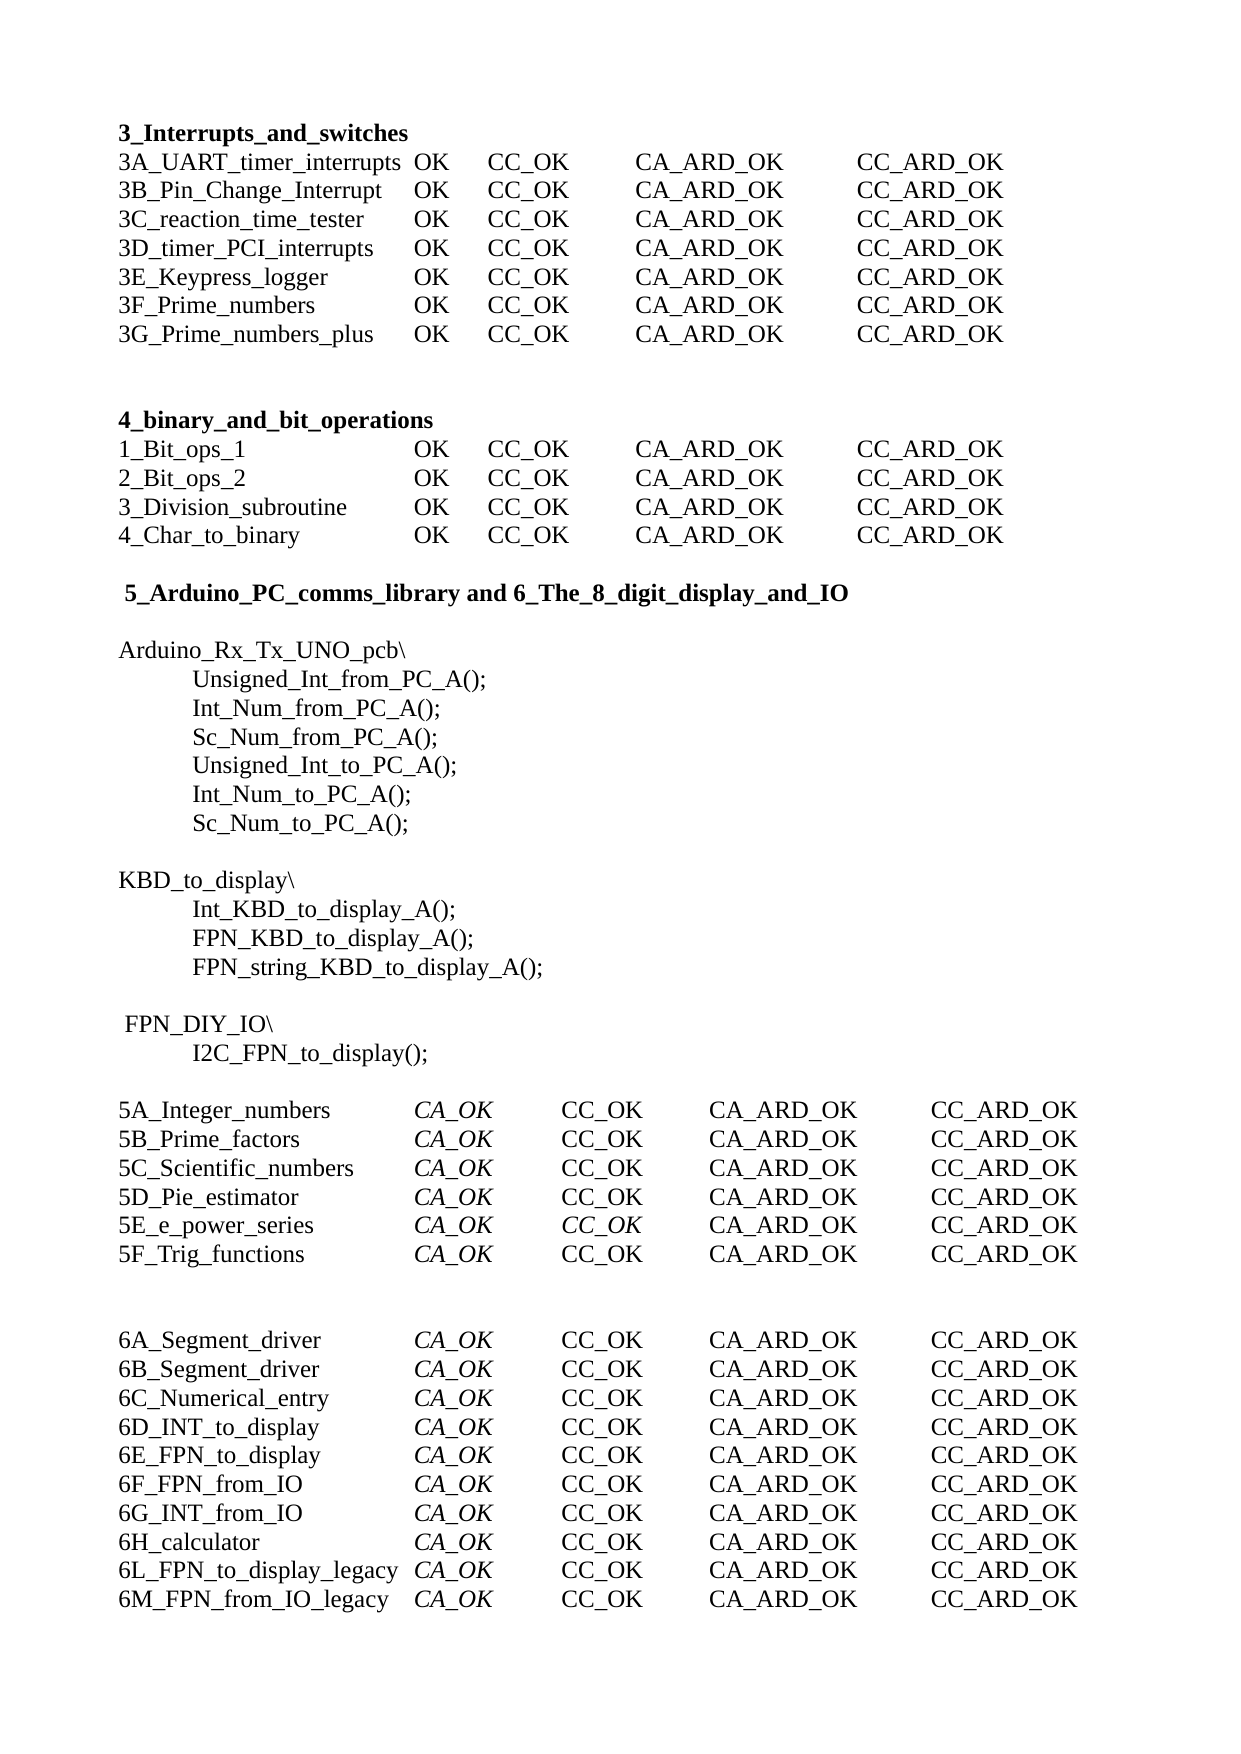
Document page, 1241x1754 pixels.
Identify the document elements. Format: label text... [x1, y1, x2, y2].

text I2C_FPN_to_display(); [118, 1038, 1122, 1067]
text Unsigned_Int_to_PC_A(); [118, 751, 1122, 779]
text Int_Num_from_PC_A(); [118, 693, 1122, 722]
text Int_Num_to_PC_A(); [118, 779, 1122, 808]
text 3A_UART_timer_interrupts OK CC_OK CA_ARD_OK CC_ARD_OK [118, 147, 1122, 176]
text 6G_INT_from_IO CA_OK CC_OK CA_ARD_OK CC_ARD_OK [118, 1498, 1122, 1527]
text 4_Char_to_binary OK CC_OK CA_ARD_OK CC_ARD_OK [118, 521, 1122, 549]
text 6E_FPN_to_display CA_OK CC_OK CA_ARD_OK CC_ARD_OK [118, 1441, 1122, 1469]
text 6A_Segment_driver CA_OK CC_OK CA_ARD_OK CC_ARD_OK [118, 1326, 1122, 1354]
text 3D_timer_PCI_interrupts OK CC_OK CA_ARD_OK CC_ARD_OK [118, 233, 1122, 262]
text Int_KBD_to_display_A(); [118, 894, 1122, 923]
text 3E_Keypress_logger OK CC_OK CA_ARD_OK CC_ARD_OK [118, 262, 1122, 291]
text 5C_Scientific_numbers CA_OK CC_OK CA_ARD_OK CC_ARD_OK [118, 1153, 1122, 1182]
text Unsigned_Int_from_PC_A(); [118, 664, 1122, 693]
text 5D_Pie_estimator CA_OK CC_OK CA_ARD_OK CC_ARD_OK [118, 1182, 1122, 1211]
text 4_binary_and_bit_operations [118, 406, 1122, 434]
text 3G_Prime_numbers_plus OK CC_OK CA_ARD_OK CC_ARD_OK [118, 319, 1122, 348]
text 3F_Prime_numbers OK CC_OK CA_ARD_OK CC_ARD_OK [118, 291, 1122, 319]
text 5E_e_power_series CA_OK CC_OK CA_ARD_OK CC_ARD_OK [118, 1211, 1122, 1239]
text 3C_reaction_time_tester OK CC_OK CA_ARD_OK CC_ARD_OK [118, 204, 1122, 233]
text FPN_KBD_to_display_A(); [118, 923, 1122, 952]
text 6L_FPN_to_display_legacy CA_OK CC_OK CA_ARD_OK CC_ARD_OK [118, 1556, 1122, 1584]
text 1_Bit_ops_1 OK CC_OK CA_ARD_OK CC_ARD_OK [118, 434, 1122, 463]
text 6H_calculator CA_OK CC_OK CA_ARD_OK CC_ARD_OK [118, 1527, 1122, 1556]
text 6D_INT_to_display CA_OK CC_OK CA_ARD_OK CC_ARD_OK [118, 1412, 1122, 1441]
text 6F_FPN_from_IO CA_OK CC_OK CA_ARD_OK CC_ARD_OK [118, 1469, 1122, 1498]
text FPN_string_KBD_to_display_A(); [118, 952, 1122, 981]
text Sc_Num_from_PC_A(); [118, 722, 1122, 751]
text 5A_Integer_numbers CA_OK CC_OK CA_ARD_OK CC_ARD_OK [118, 1096, 1122, 1124]
text Sc_Num_to_PC_A(); [118, 808, 1122, 837]
text 6M_FPN_from_IO_legacy CA_OK CC_OK CA_ARD_OK CC_ARD_OK [118, 1584, 1122, 1613]
text 6B_Segment_driver CA_OK CC_OK CA_ARD_OK CC_ARD_OK [118, 1354, 1122, 1383]
text 3_Interrupts_and_switches [118, 118, 1122, 147]
text FPN_DIY_IO\ [118, 1009, 1122, 1038]
text 5F_Trig_functions CA_OK CC_OK CA_ARD_OK CC_ARD_OK [118, 1239, 1122, 1268]
text 6C_Numerical_entry CA_OK CC_OK CA_ARD_OK CC_ARD_OK [118, 1383, 1122, 1412]
text KBD_to_display\ [118, 866, 1122, 894]
text 3_Division_subroutine OK CC_OK CA_ARD_OK CC_ARD_OK [118, 492, 1122, 521]
text 5B_Prime_factors CA_OK CC_OK CA_ARD_OK CC_ARD_OK [118, 1124, 1122, 1153]
text 5_Arduino_PC_comms_library and 6_The_8_digit_display_and_IO [118, 578, 1122, 607]
text 3B_Pin_Change_Interrupt OK CC_OK CA_ARD_OK CC_ARD_OK [118, 176, 1122, 204]
text 2_Bit_ops_2 OK CC_OK CA_ARD_OK CC_ARD_OK [118, 463, 1122, 492]
text Arduino_Rx_Tx_UNO_pcb\ [118, 636, 1122, 664]
